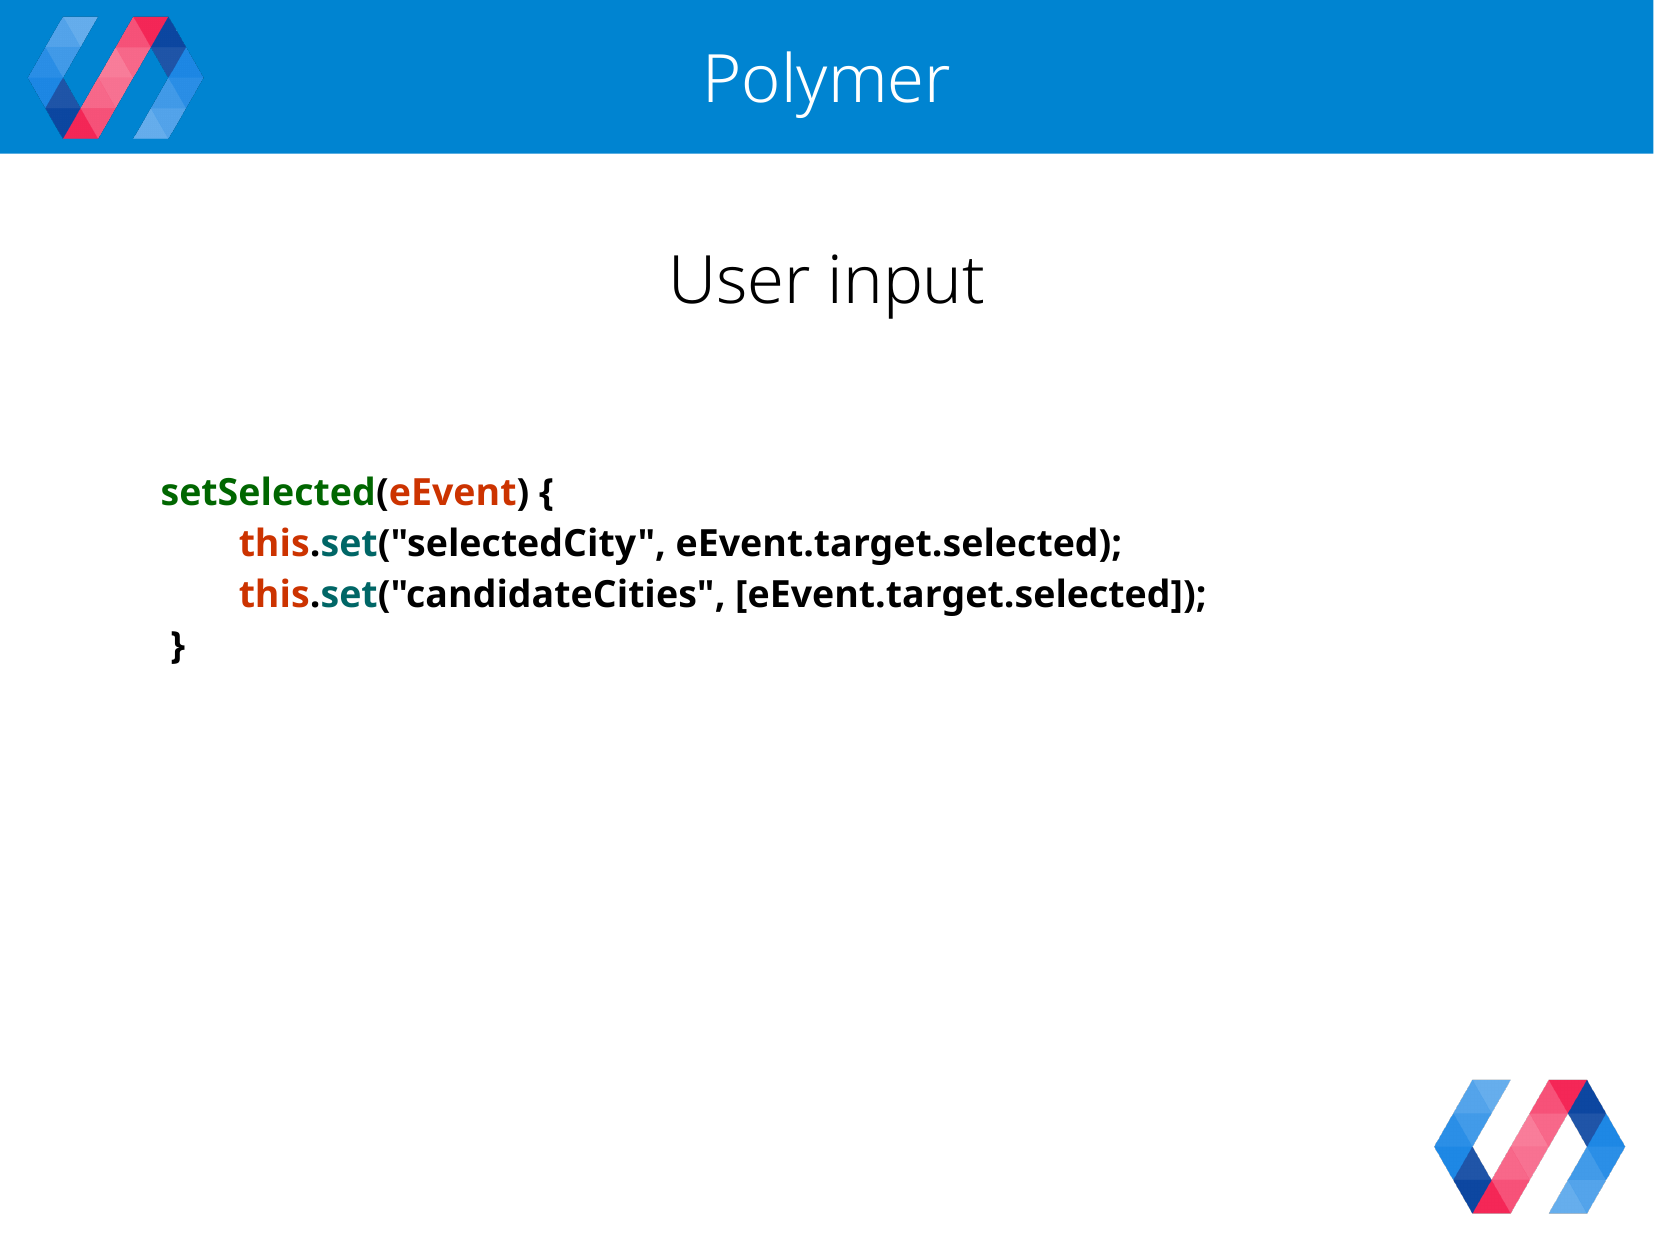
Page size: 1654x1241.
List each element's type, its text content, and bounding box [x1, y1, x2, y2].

picture [23, 13, 208, 142]
title Polymer [0, 0, 1654, 154]
text_box User input setSelected(eEvent) { this.set("selectedCity", eEvent.target.selected); this.set("candidateCities", [eEvent.target.selected]); } [82, 232, 1571, 1052]
picture [1429, 1076, 1630, 1217]
